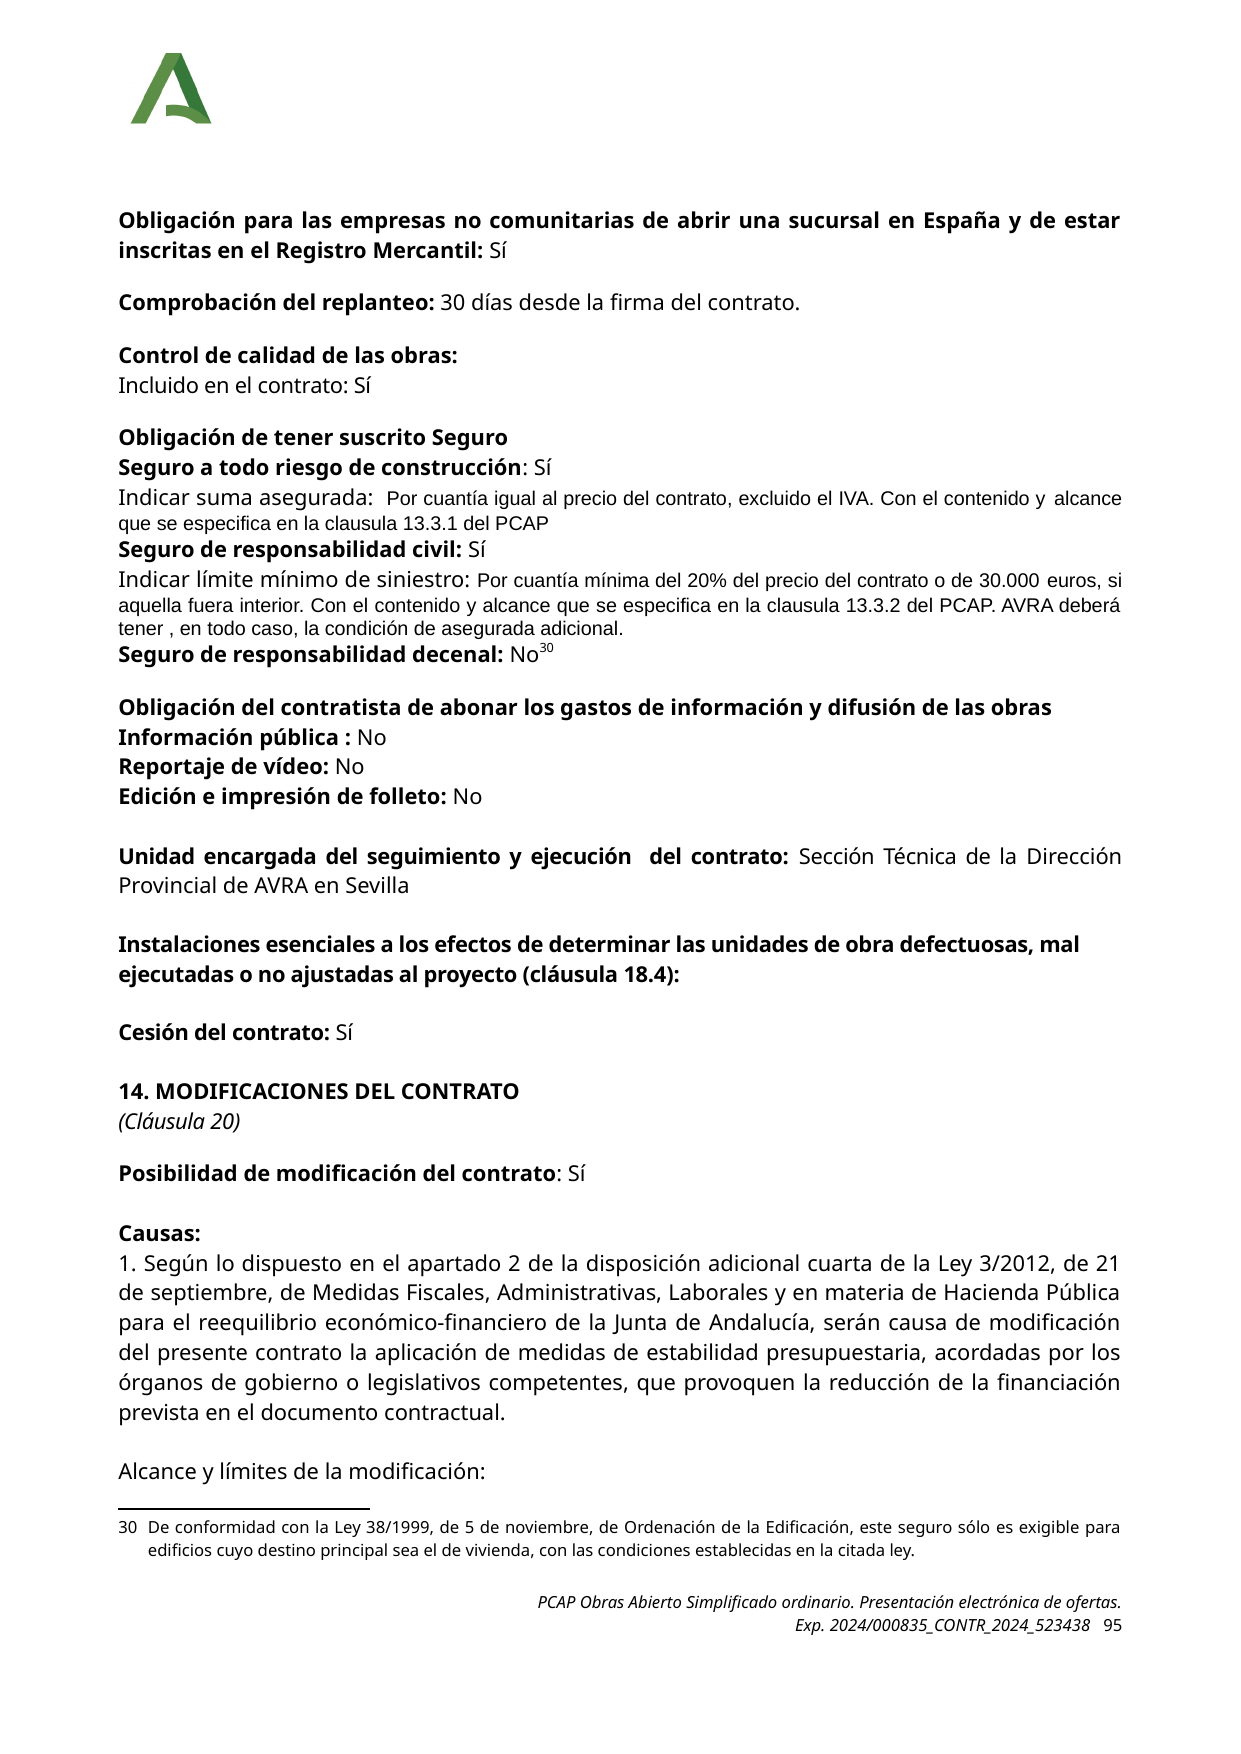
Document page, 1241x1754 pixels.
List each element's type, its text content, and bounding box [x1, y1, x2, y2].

text Unidad encargada del seguimiento y ejecución del contrato: Sección Técnica de la Dirección Provincial de AVRA en Sevilla [118, 841, 1122, 900]
text Reportaje de vídeo: No [118, 751, 1122, 781]
text Seguro de responsabilidad civil: Sí [118, 534, 1122, 564]
text (Cláusula 20) [118, 1106, 1122, 1136]
text Cesión del contrato: Sí [118, 1017, 1122, 1047]
text Posibilidad de modificación del contrato: Sí [118, 1158, 1122, 1188]
text Indicar límite mínimo de siniestro: Por cuantía mínima del 20% del precio del contrato o de 30.000 euros, si aquella fuera interior. Con el contenido y alcance que se especifica en la clausula 13.3.2 del PCAP. AVRA deberá tener , en todo caso, la condición de asegurada adicional. [118, 564, 1122, 639]
text De conformidad con la Ley 38/1999, de 5 de noviembre, de Ordenación de la Edificación, este seguro sólo es exigible para edificios cuyo destino principal sea el de vivienda, con las condiciones establecidas en la citada ley. [118, 1516, 1122, 1561]
text Incluido en el contrato: Sí [118, 370, 1122, 399]
text Edición e impresión de folleto: No [118, 781, 1122, 811]
text Causas: [118, 1218, 1122, 1248]
text Indicar suma asegurada: Por cuantía igual al precio del contrato, excluido el IVA. Con el contenido y alcance que se especifica en la clausula 13.3.1 del PCAP [118, 482, 1122, 534]
text Obligación del contratista de abonar los gastos de información y difusión de las obras [118, 692, 1122, 722]
text Obligación de tener suscrito Seguro [118, 422, 1122, 452]
text Comprobación del replanteo: 30 días desde la firma del contrato. [118, 287, 1122, 317]
text 14. MODIFICACIONES DEL CONTRATO [118, 1076, 1122, 1106]
text Control de calidad de las obras: [118, 340, 1122, 370]
text Alcance y límites de la modificación: [118, 1456, 1122, 1486]
text Instalaciones esenciales a los efectos de determinar las unidades de obra defectuosas, mal ejecutadas o no ajustadas al proyecto (cláusula 18.4): [118, 929, 1122, 989]
text Información pública : No [118, 722, 1122, 751]
picture [127, 48, 216, 128]
text Seguro a todo riesgo de construcción: Sí [118, 452, 1122, 482]
text 1. Según lo dispuesto en el apartado 2 de la disposición adicional cuarta de la Ley 3/2012, de 21 de septiembre, de Medidas Fiscales, Administrativas, Laborales y en materia de Hacienda Pública para el reequilibrio económico-financiero de la Junta de Andalucía, serán causa de modificación del presente contrato la aplicación de medidas de estabilidad presupuestaria, acordadas por los órganos de gobierno o legislativos competentes, que provoquen la reducción de la financiación prevista en el documento contractual. [118, 1248, 1122, 1426]
text Seguro de responsabilidad decenal: No [118, 639, 1122, 669]
text Obligación para las empresas no comunitarias de abrir una sucursal en España y de estar inscritas en el Registro Mercantil: Sí [118, 205, 1122, 265]
